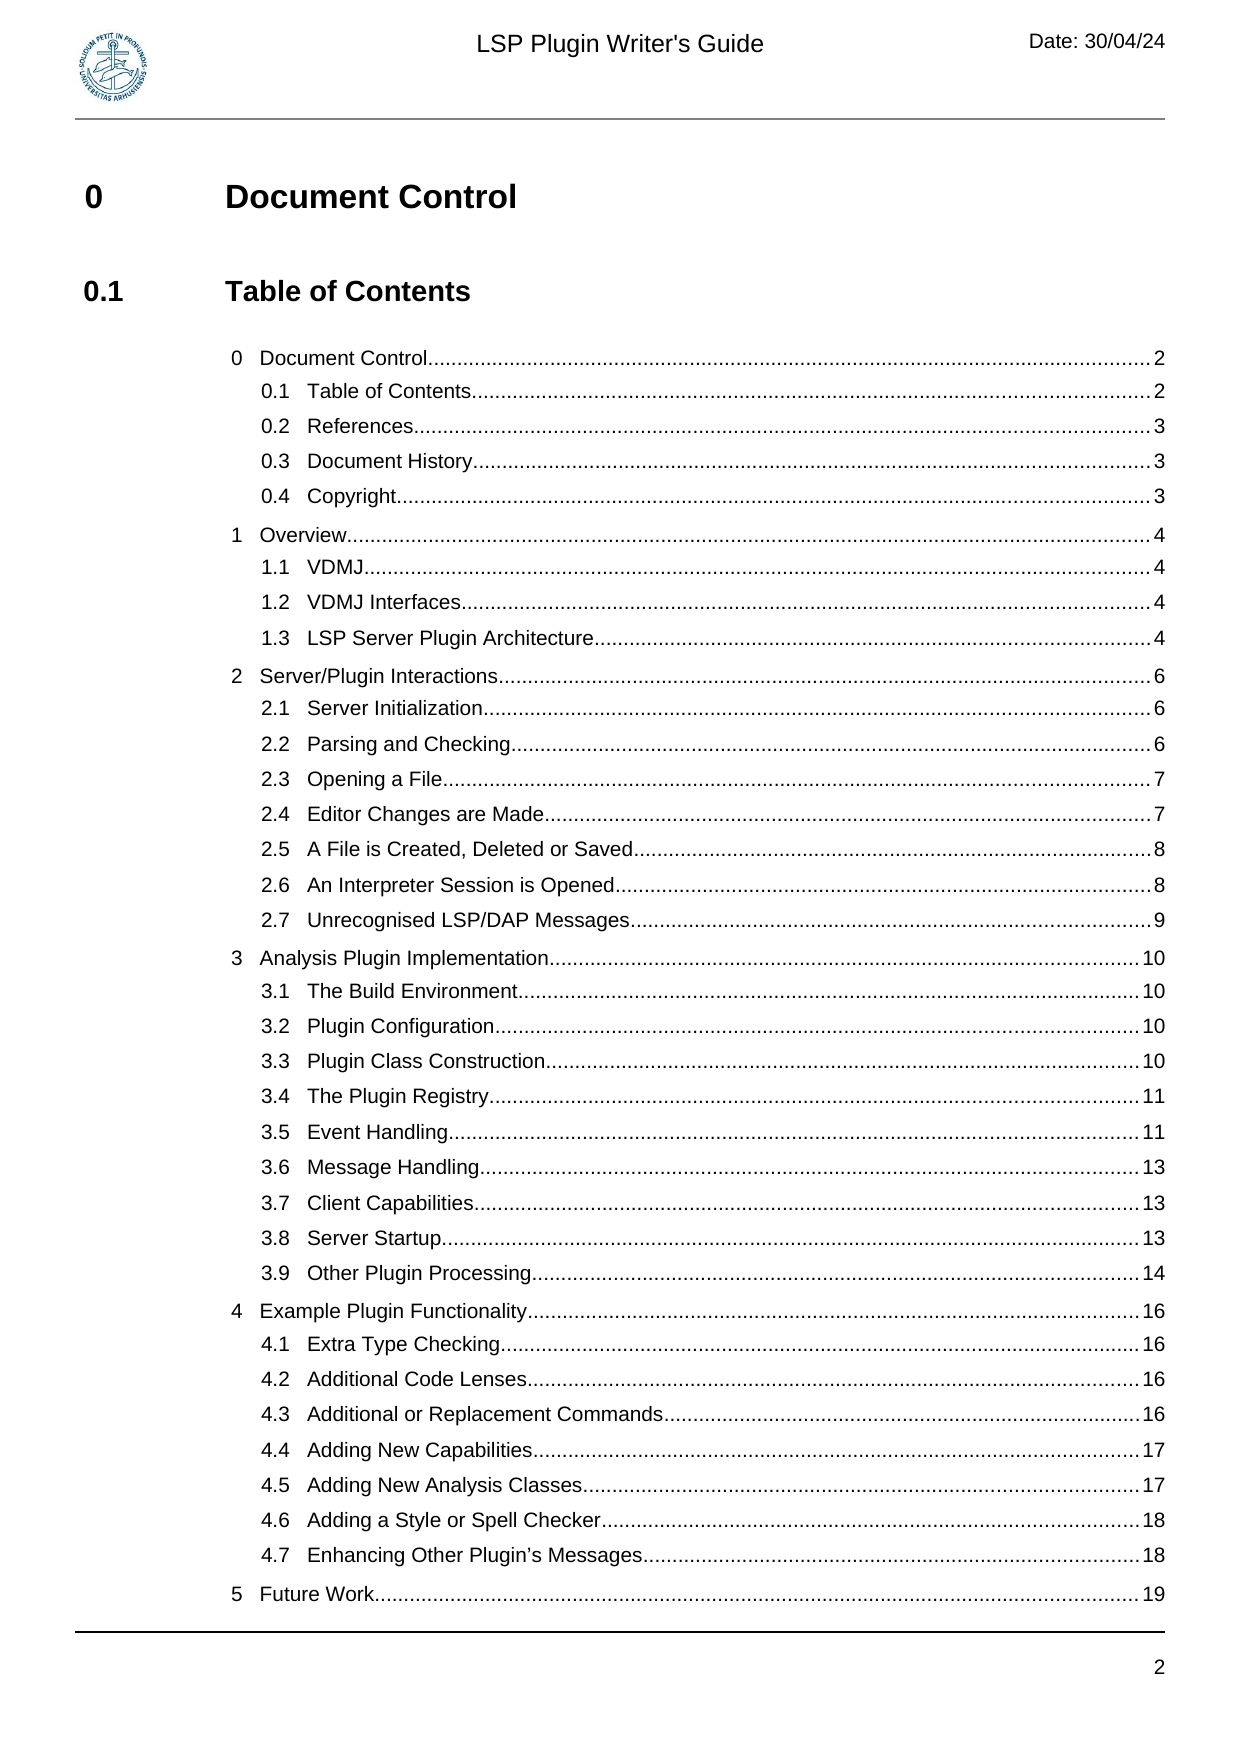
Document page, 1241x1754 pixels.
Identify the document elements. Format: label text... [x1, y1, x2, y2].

text 0.4 Copyright 3 [255, 485, 1165, 508]
text 0.2 References 3 [255, 414, 1165, 438]
text 0.1 Table of Contents 2 [255, 379, 1165, 402]
text 4 Example Plugin Functionality 16 [225, 1300, 1165, 1323]
text 2 Server/Plugin Interactions 6 [225, 664, 1165, 688]
text 4.2 Additional Code Lenses 16 [255, 1367, 1165, 1391]
text 2.7 Unrecognised LSP/DAP Messages 9 [255, 909, 1165, 932]
text 5 Future Work 19 [225, 1582, 1165, 1606]
text 4.5 Adding New Analysis Classes 17 [255, 1473, 1165, 1497]
text 4.3 Additional or Replacement Commands 16 [255, 1403, 1165, 1426]
text 1.1 VDMJ 4 [255, 556, 1165, 579]
text 4.4 Adding New Capabilities 17 [255, 1438, 1165, 1461]
text 3.3 Plugin Class Construction 10 [255, 1050, 1165, 1073]
text 3.7 Client Capabilities 13 [255, 1191, 1165, 1214]
text 3.9 Other Plugin Processing 14 [255, 1262, 1165, 1285]
text 3.4 The Plugin Registry 11 [255, 1085, 1165, 1108]
text 3.1 The Build Environment 10 [255, 979, 1165, 1002]
text 2.6 An Interpreter Session is Opened 8 [255, 873, 1165, 897]
text 1.2 VDMJ Interfaces 4 [255, 591, 1165, 614]
text 2.4 Editor Changes are Made 7 [255, 803, 1165, 826]
picture [75, 29, 150, 105]
text 0 Document Control 2 [225, 347, 1165, 370]
text 3.6 Message Handling 13 [255, 1156, 1165, 1179]
text 2.5 A File is Created, Deleted or Saved 8 [255, 838, 1165, 861]
text 0.3 Document History 3 [255, 450, 1165, 473]
subtitle Table of Contents [75, 275, 1165, 308]
text 3.2 Plugin Configuration 10 [255, 1014, 1165, 1038]
text 2.2 Parsing and Checking 6 [255, 732, 1165, 755]
text 4.7 Enhancing Other Plugin’s Messages 18 [255, 1544, 1165, 1567]
text 1 Overview 4 [225, 523, 1165, 547]
text 3 Analysis Plugin Implementation 10 [225, 947, 1165, 970]
text 3.5 Event Handling 11 [255, 1120, 1165, 1144]
text 1.3 LSP Server Plugin Architecture 4 [255, 626, 1165, 649]
text 3.8 Server Startup 13 [255, 1226, 1165, 1249]
text 4.1 Extra Type Checking 16 [255, 1332, 1165, 1355]
text 4.6 Adding a Style or Spell Checker 18 [255, 1509, 1165, 1532]
text 2.3 Opening a File 7 [255, 767, 1165, 791]
subtitle Document Control [75, 178, 1165, 215]
text 2.1 Server Initialization 6 [255, 697, 1165, 720]
